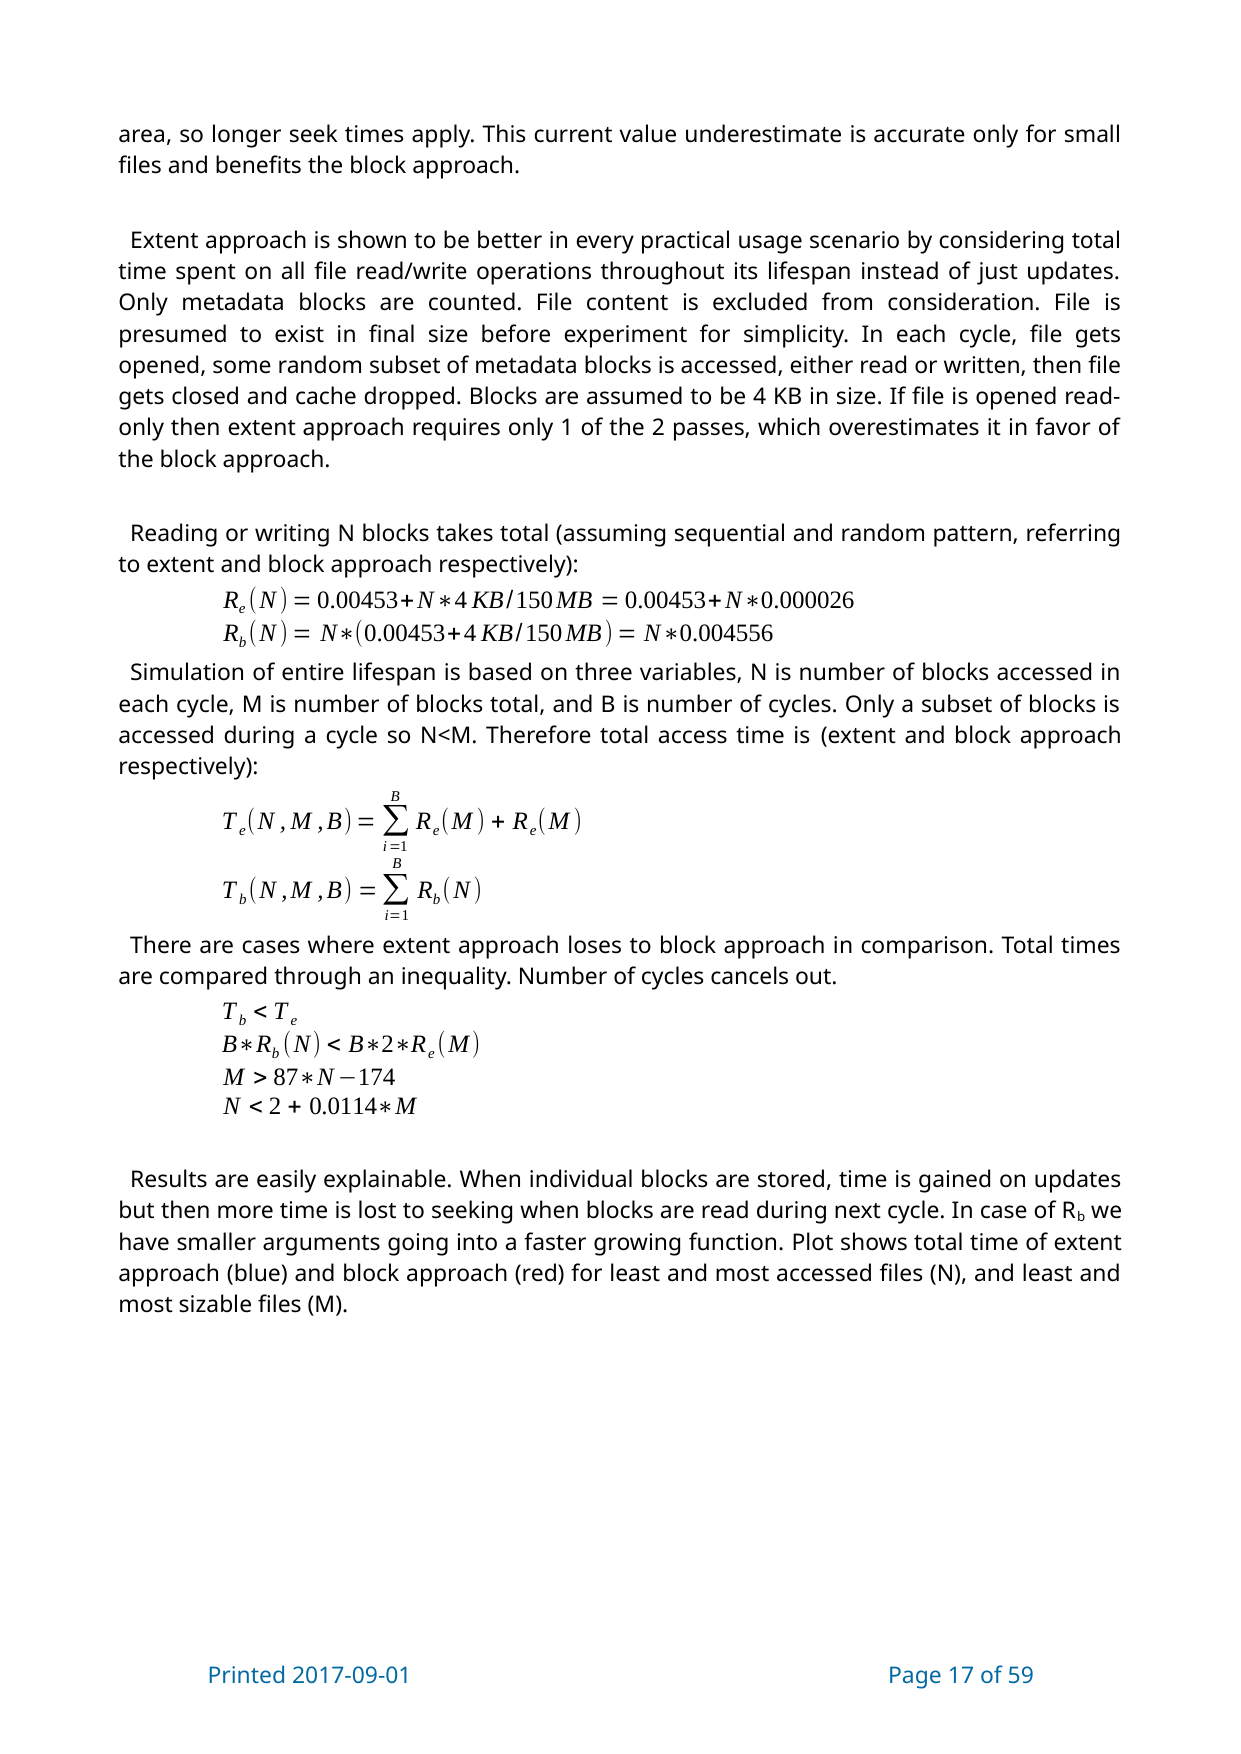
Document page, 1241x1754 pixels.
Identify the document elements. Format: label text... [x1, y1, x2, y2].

text area, so longer seek times apply. This current value underestimate is accurate only for small files and benefits the block approach. [118, 118, 1122, 181]
text Reading or writing N blocks takes total (assuming sequential and random pattern, referring to extent and block approach respectively): [118, 517, 1122, 579]
text Extent approach is shown to be better in every practical usage scenario by considering total time spent on all file read/write operations throughout its lifespan instead of just updates. Only metadata blocks are counted. File content is excluded from consideration. File is presumed to exist in final size before experiment for simplicity. In each cycle, file gets opened, some random subset of metadata blocks is accessed, either read or written, then file gets closed and cache dropped. Blocks are assumed to be 4 KB in size. If file is opened read-only then extent approach requires only 1 of the 2 passes, which overestimates it in favor of the block approach. [118, 224, 1122, 474]
text There are cases where extent approach loses to block approach in comparison. Total times are compared through an inequality. Number of cycles cancels out. [118, 929, 1122, 992]
text Simulation of entire lifespan is based on three variables, N is number of blocks accessed in each cycle, M is number of blocks total, and B is number of cycles. Only a subset of blocks is accessed during a cycle so N<M. Therefore total access time is (extent and block approach respectively): [118, 656, 1122, 781]
text Results are easily explainable. When individual blocks are stored, time is gained on updates but then more time is lost to seeking when blocks are read during next cycle. In case of Rb we have smaller arguments going into a faster growing function. Plot shows total time of extent approach (blue) and block approach (red) for least and most accessed files (N), and least and most sizable files (M). [118, 1163, 1122, 1319]
